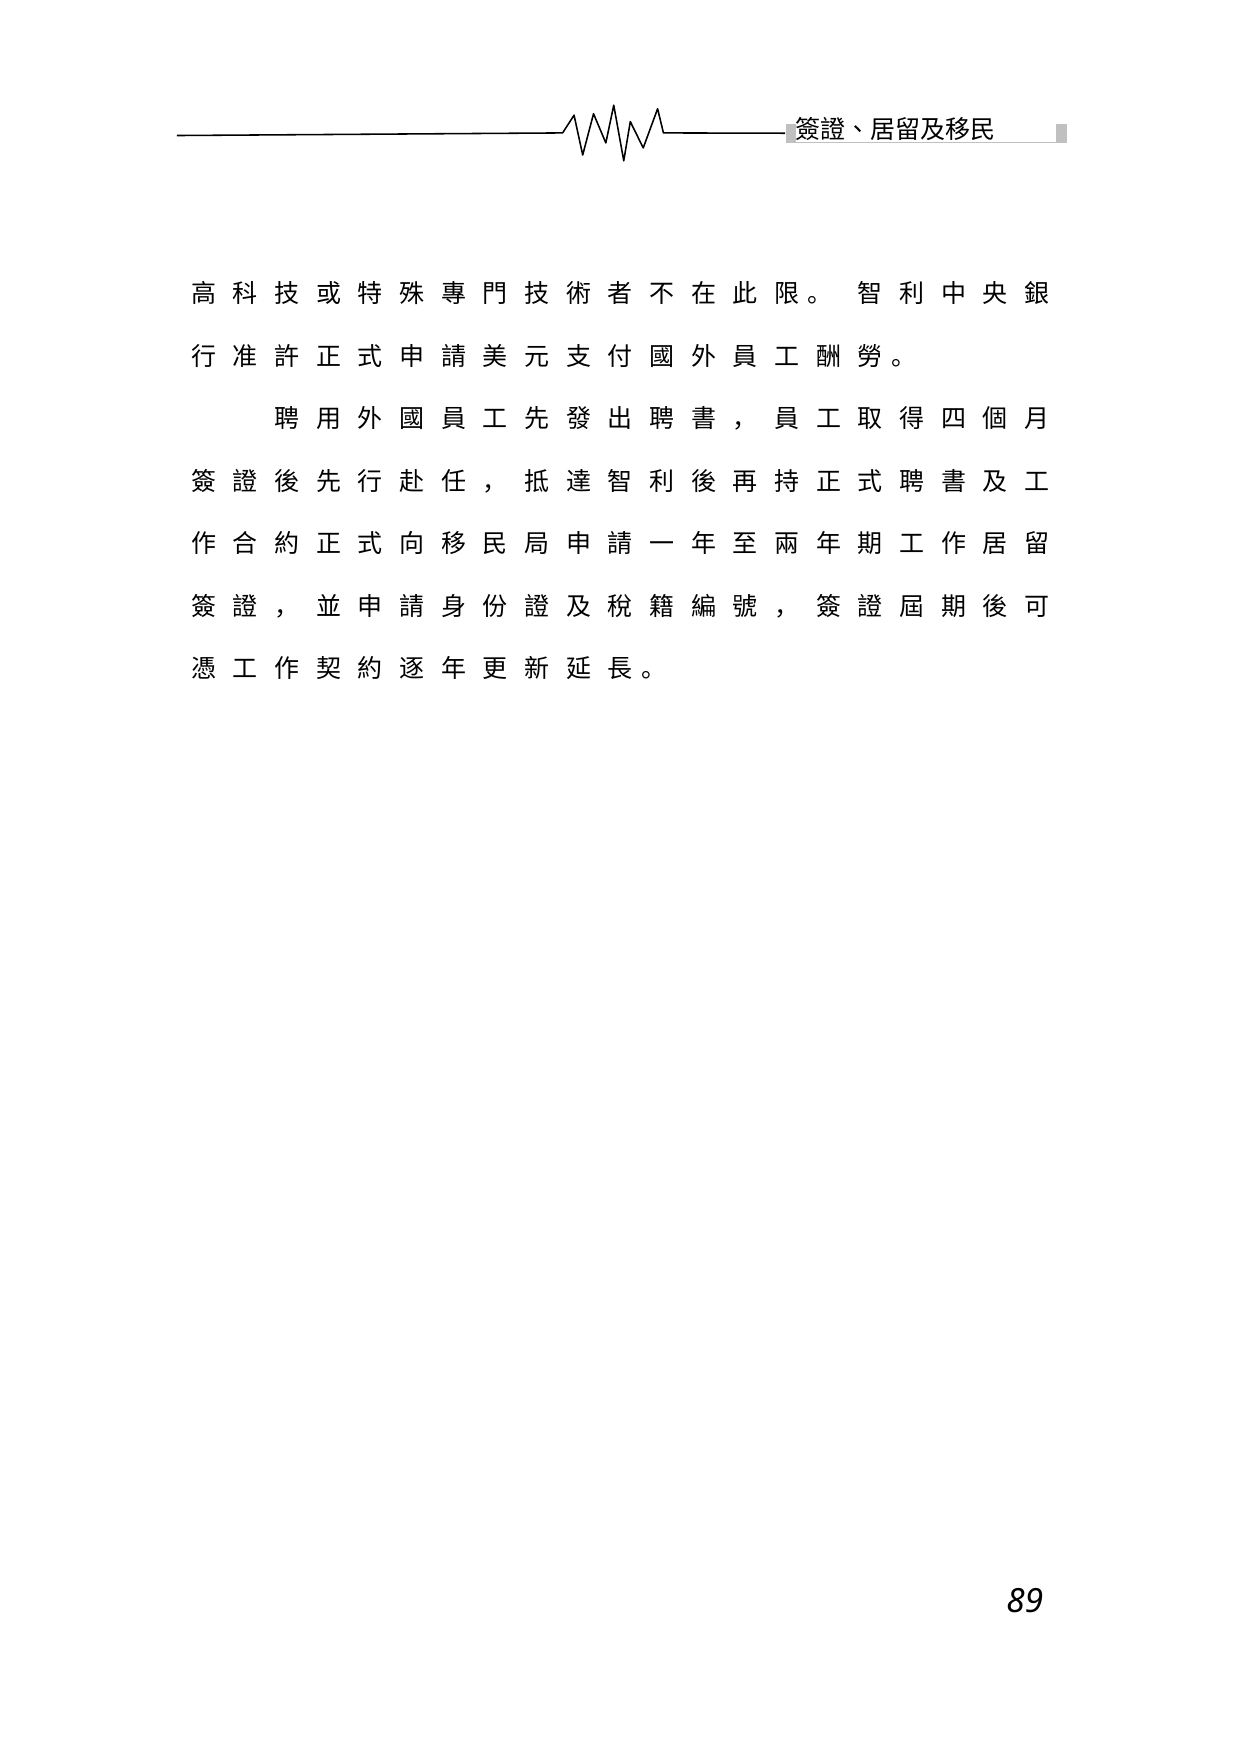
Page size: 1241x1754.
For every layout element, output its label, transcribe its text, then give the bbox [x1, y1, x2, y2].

text 聘用外國員工先發出聘書，員工取得四個月簽證後先行赴任，抵達智利後再持正式聘書及工作合約正式向移民局申請一年至兩年期工作居留簽證，並申請身份證及稅籍編號，簽證屆期後可憑工作契約逐年更新延長。 [183, 375, 1058, 688]
text 高科技或特殊專門技術者不在此限。智利中央銀行准許正式申請美元支付國外員工酬勞。 [183, 250, 1058, 375]
